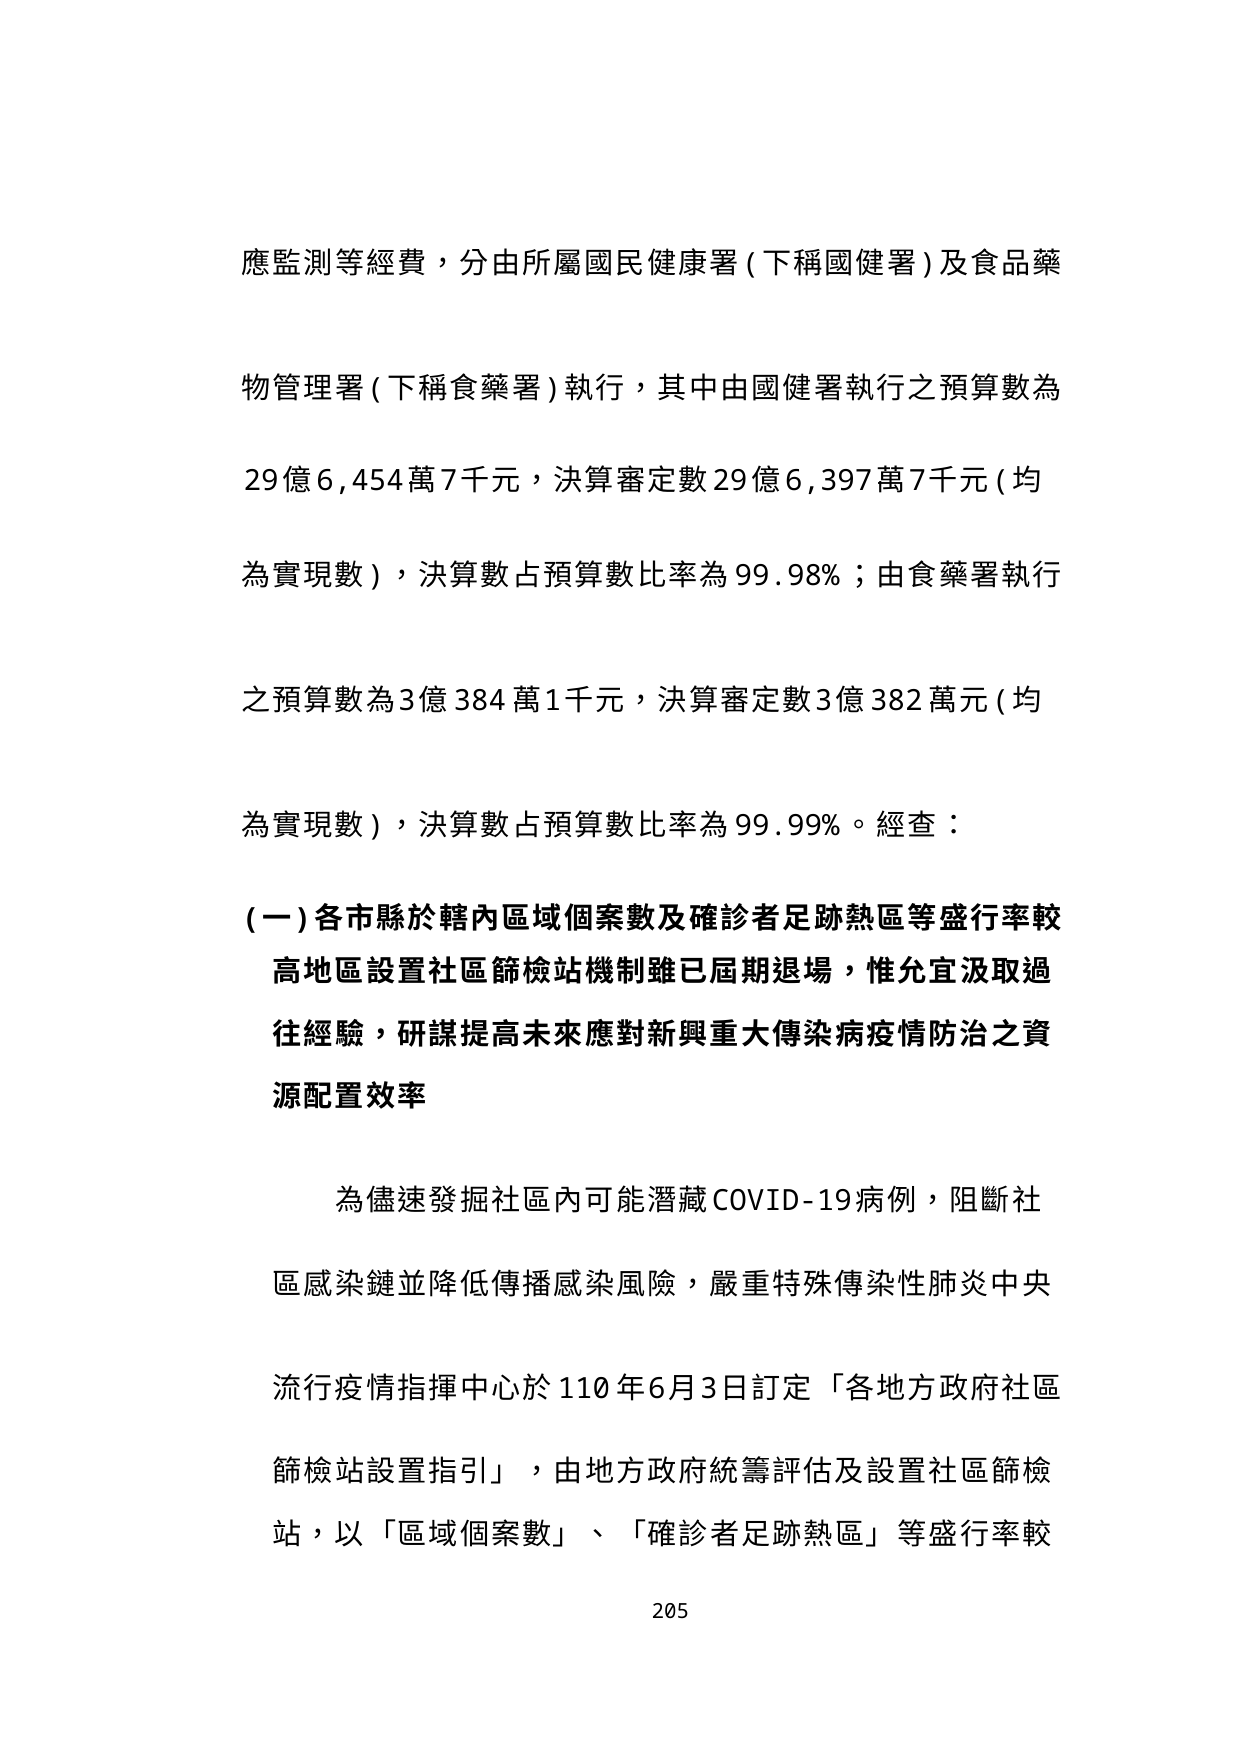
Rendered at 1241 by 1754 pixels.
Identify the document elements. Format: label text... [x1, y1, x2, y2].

text 應監測等經費，分由所屬國民健康署(下稱國健署)及食品藥物管理署(下稱食藥署)執行，其中由國健署執行之預算數為29億6,454萬7千元，決算審定數29億6,397萬7千元(均為實現數)，決算數占預算數比率為99.98%；由食藥署執行之預算數為3億384萬1千元，決算審定數3億382萬元(均為實現數)，決算數占預算數比率為99.99%。經查： [236, 177, 1063, 865]
text (一)各市縣於轄內區域個案數及確診者足跡熱區等盛行率較高地區設置社區篩檢站機制雖已屆期退場，惟允宜汲取過往經驗，研謀提高未來應對新興重大傳染病疫情防治之資源配置效率 [236, 865, 1063, 1115]
text 為儘速發掘社區內可能潛藏COVID-19病例，阻斷社區感染鏈並降低傳播感染風險，嚴重特殊傳染性肺炎中央流行疫情指揮中心於110年6月3日訂定「各地方政府社區篩檢站設置指引」，由地方政府統籌評估及設置社區篩檢站，以「區域個案數」、「確診者足跡熱區」等盛行率較 [266, 1115, 1063, 1552]
